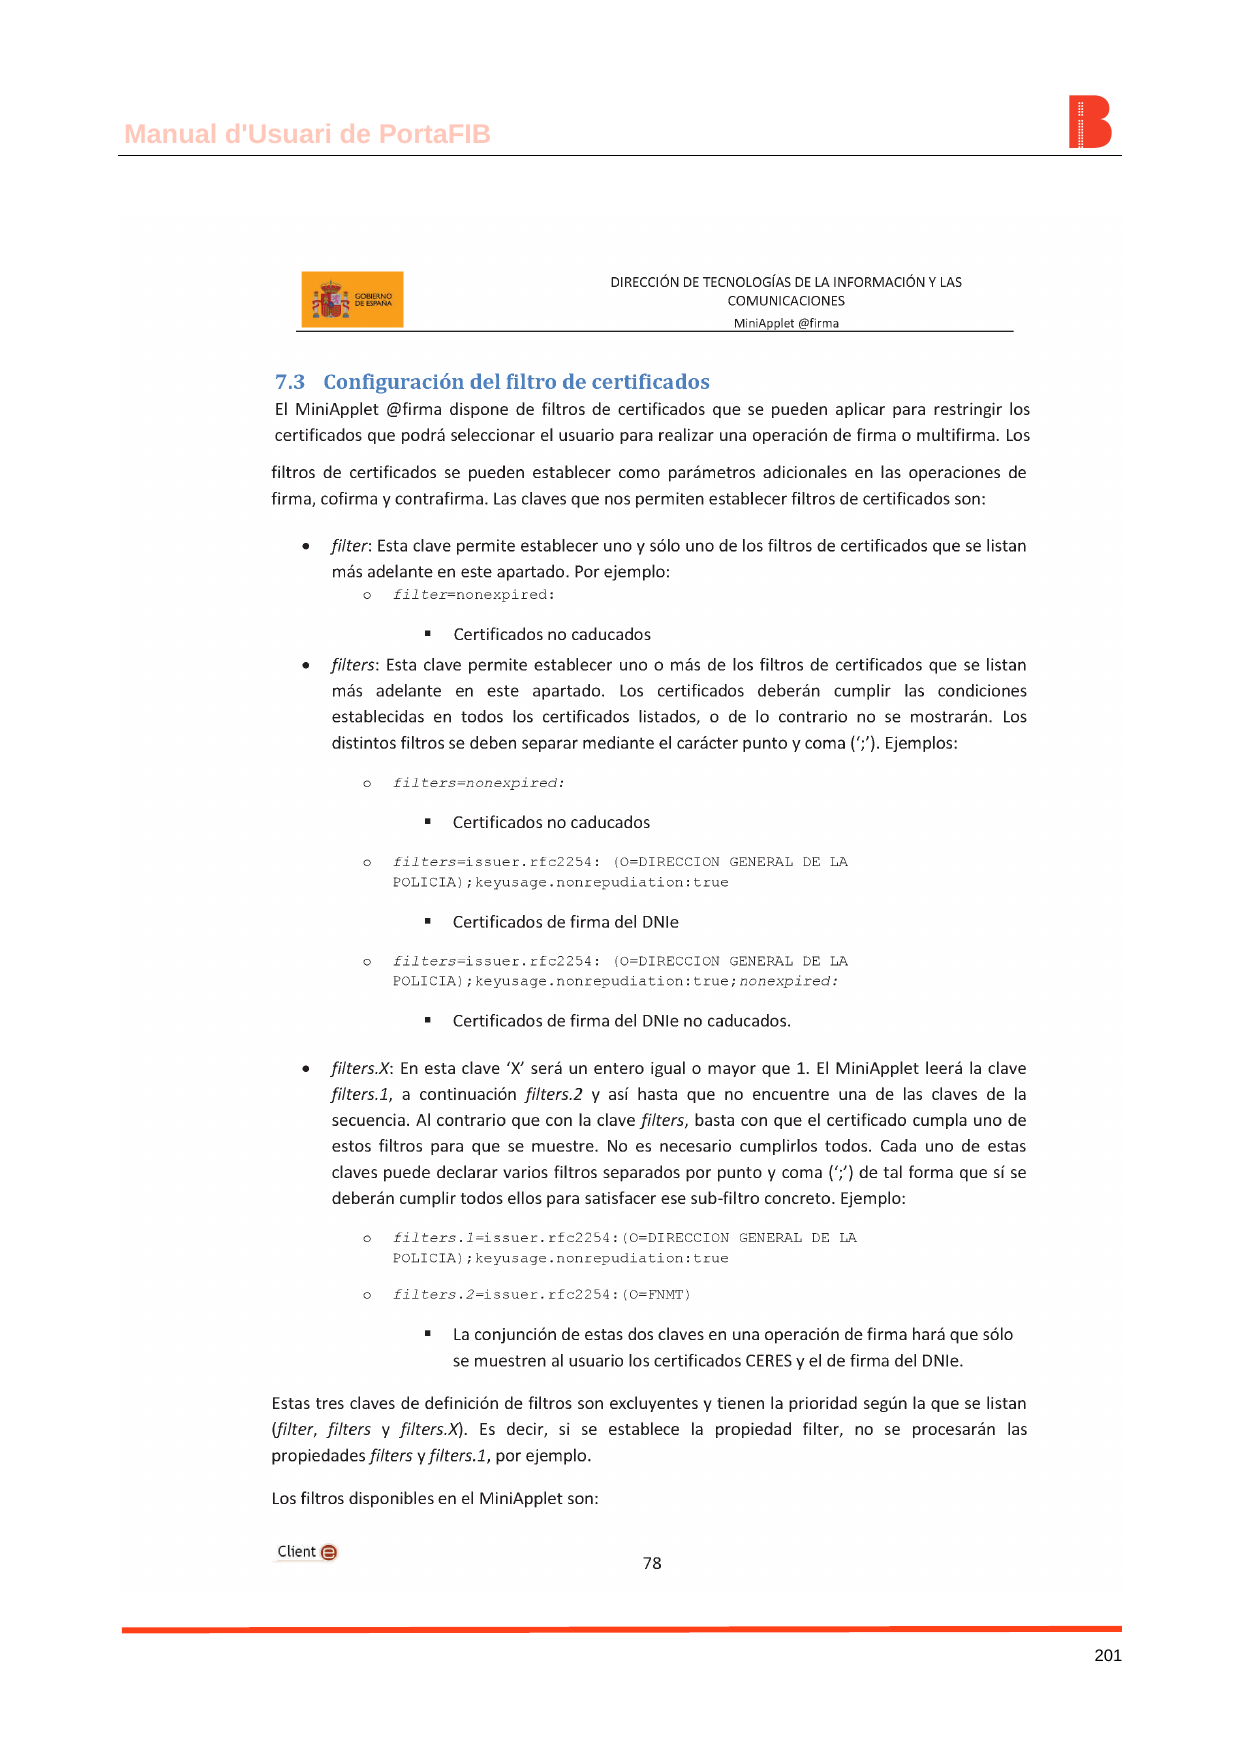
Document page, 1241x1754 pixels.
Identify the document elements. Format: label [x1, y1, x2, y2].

picture [118, 215, 1123, 1598]
picture [1063, 94, 1117, 150]
